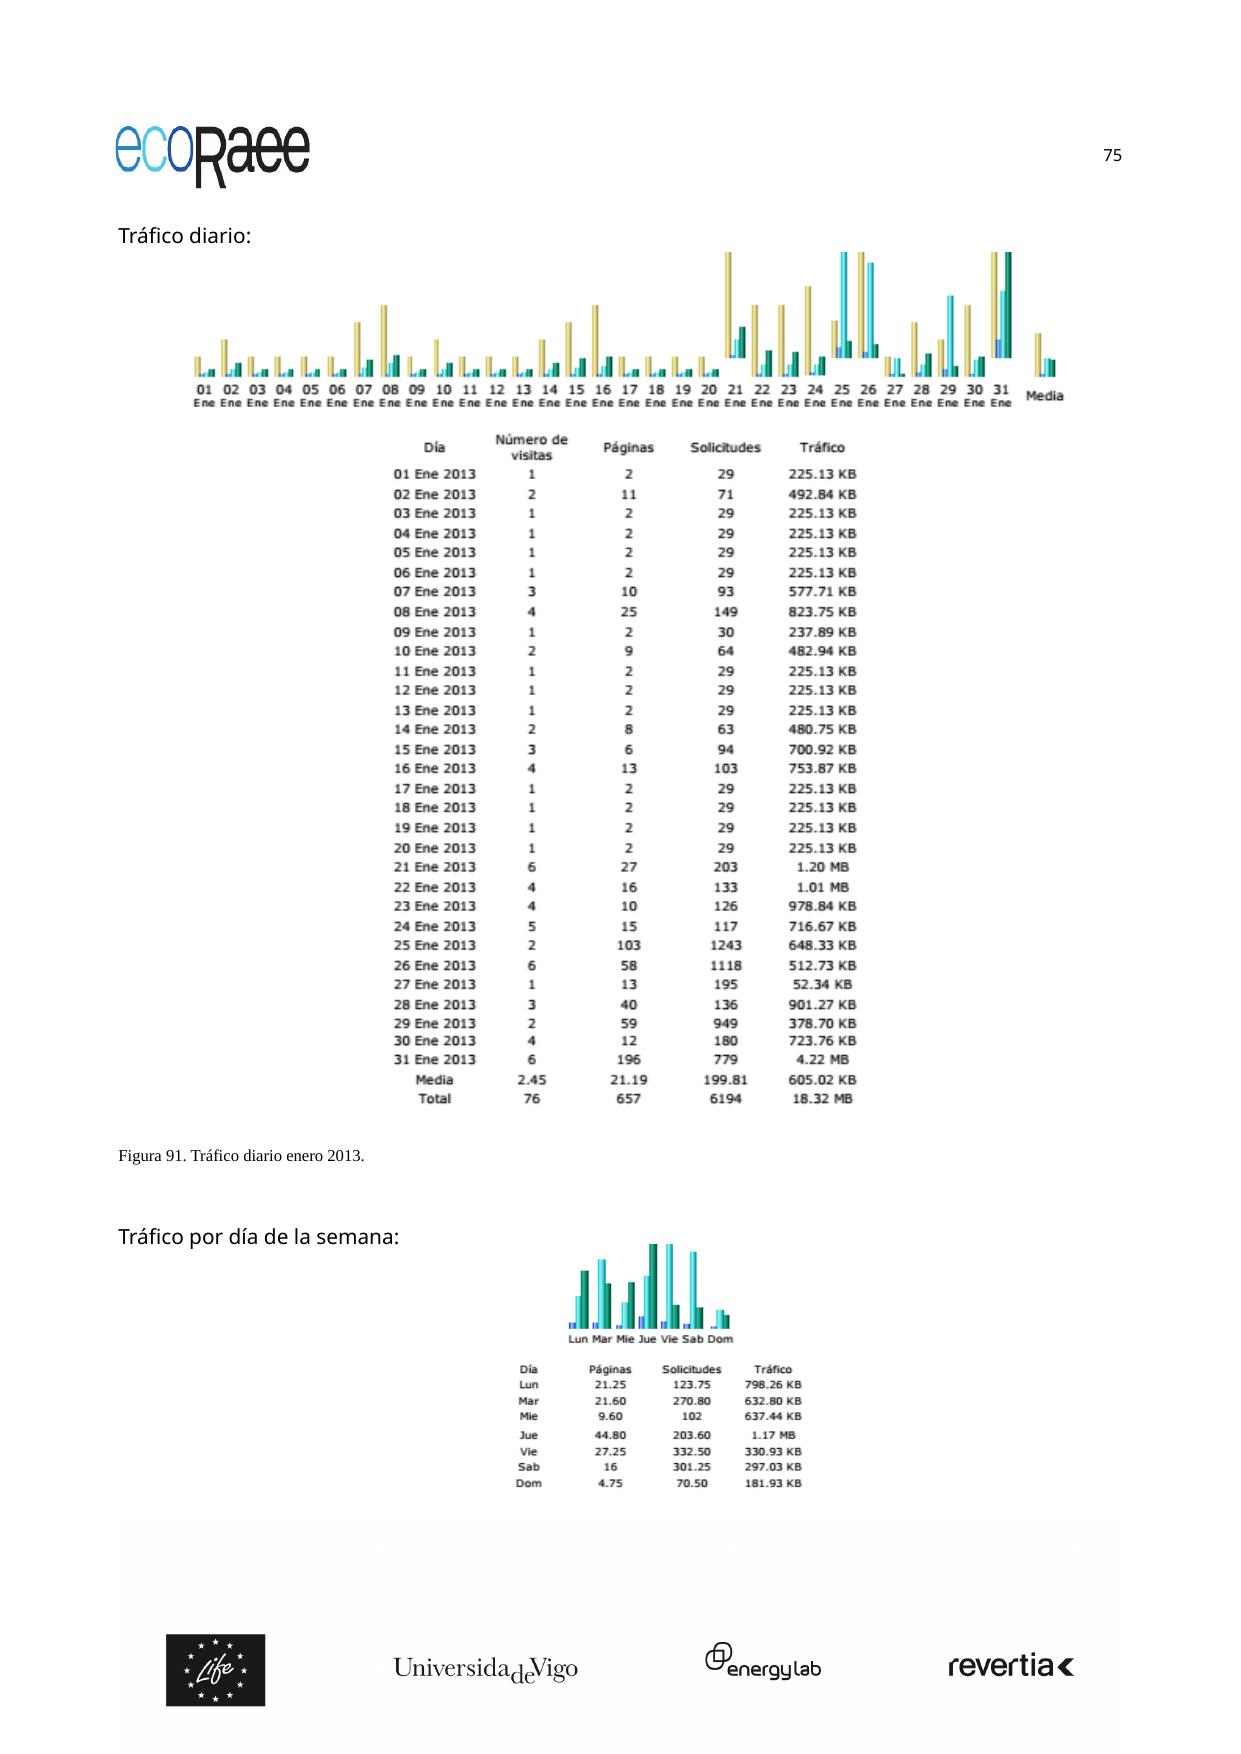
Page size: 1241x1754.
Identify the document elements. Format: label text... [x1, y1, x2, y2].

picture [118, 1514, 1123, 1754]
picture [114, 124, 311, 190]
text Tráfico por día de la semana: [118, 1222, 1122, 1251]
picture [162, 252, 1078, 1127]
text Tráfico diario: [118, 221, 1122, 250]
text Figura 91. Tráfico diario enero 2013. [118, 1146, 1122, 1165]
picture [485, 1244, 819, 1496]
